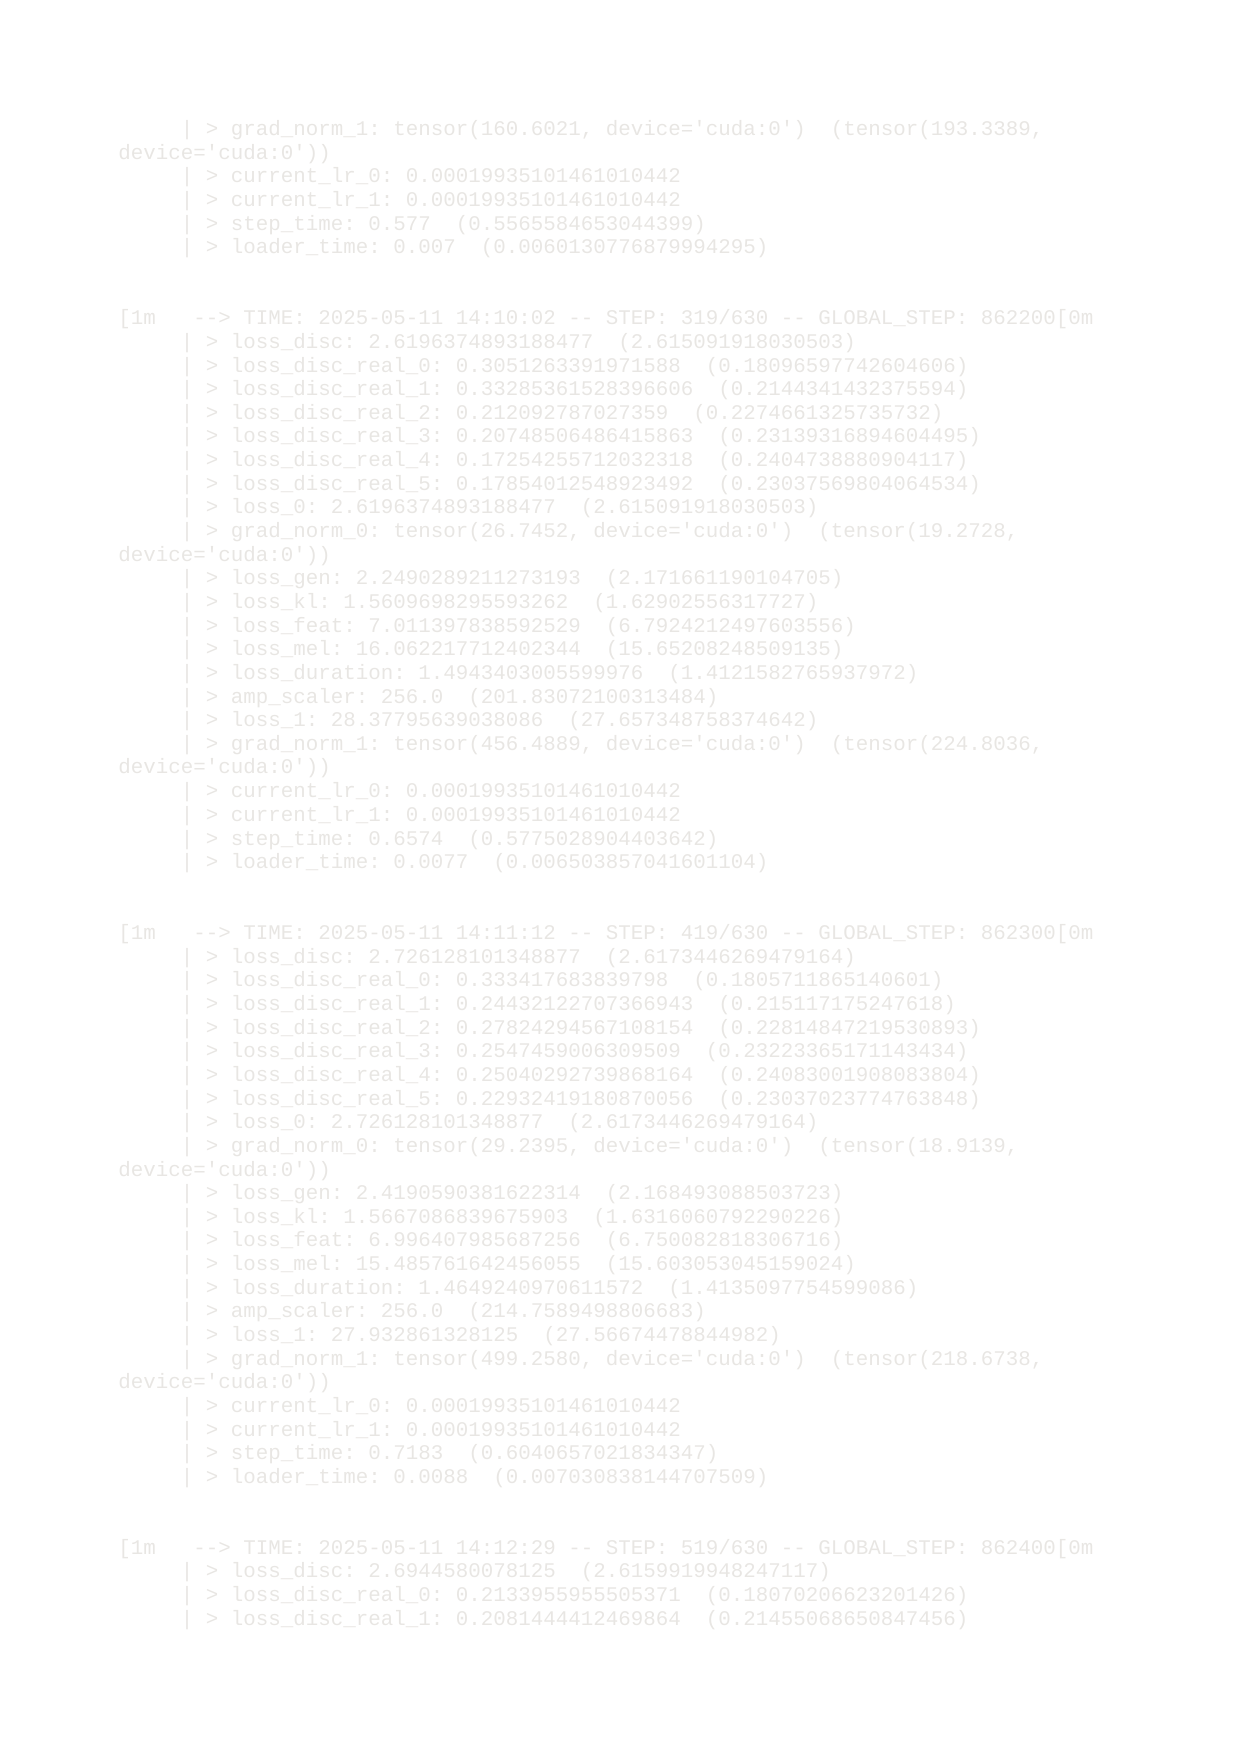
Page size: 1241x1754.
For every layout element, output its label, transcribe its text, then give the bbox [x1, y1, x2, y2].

text | > current_lr_0: 0.00019935101461010442 [118, 165, 1122, 189]
text [1m --> TIME: 2025-05-11 14:11:12 -- STEP: 419/630 -- GLOBAL_STEP: 862300[0m [118, 922, 1122, 946]
text | > amp_scaler: 256.0 (214.7589498806683) [118, 1300, 1122, 1324]
text | > loss_feat: 7.011397838592529 (6.7924212497603556) [118, 615, 1122, 638]
text | > loss_1: 28.37795639038086 (27.657348758374642) [118, 709, 1122, 733]
text | > loss_duration: 1.4649240970611572 (1.4135097754599086) [118, 1277, 1122, 1300]
text | > current_lr_1: 0.00019935101461010442 [118, 189, 1122, 213]
text | > loss_kl: 1.5609698295593262 (1.62902556317727) [118, 591, 1122, 615]
text | > loss_duration: 1.4943403005599976 (1.4121582765937972) [118, 662, 1122, 686]
text | > loss_disc_real_5: 0.22932419180870056 (0.23037023774763848) [118, 1088, 1122, 1111]
text | > loss_disc_real_1: 0.24432122707366943 (0.215117175247618) [118, 993, 1122, 1017]
text | > loss_0: 2.6196374893188477 (2.615091918030503) [118, 496, 1122, 520]
text | > grad_norm_1: tensor(160.6021, device='cuda:0') (tensor(193.3389, device='cuda:0')) [118, 118, 1122, 165]
text | > loss_disc_real_3: 0.20748506486415863 (0.23139316894604495) [118, 426, 1122, 449]
text | > loader_time: 0.0077 (0.006503857041601104) [118, 851, 1122, 875]
text | > grad_norm_1: tensor(456.4889, device='cuda:0') (tensor(224.8036, device='cuda:0')) [118, 733, 1122, 780]
text | > loss_disc_real_2: 0.212092787027359 (0.2274661325735732) [118, 402, 1122, 426]
text | > step_time: 0.7183 (0.6040657021834347) [118, 1442, 1122, 1466]
text | > loss_disc_real_1: 0.33285361528396606 (0.2144341432375594) [118, 378, 1122, 402]
text | > loader_time: 0.0088 (0.007030838144707509) [118, 1466, 1122, 1489]
text | > loss_feat: 6.996407985687256 (6.750082818306716) [118, 1229, 1122, 1253]
text | > current_lr_0: 0.00019935101461010442 [118, 780, 1122, 804]
text | > loader_time: 0.007 (0.0060130776879994295) [118, 236, 1122, 260]
text | > current_lr_1: 0.00019935101461010442 [118, 1419, 1122, 1442]
text | > grad_norm_1: tensor(499.2580, device='cuda:0') (tensor(218.6738, device='cuda:0')) [118, 1348, 1122, 1395]
text | > loss_disc_real_2: 0.27824294567108154 (0.22814847219530893) [118, 1017, 1122, 1040]
text | > loss_disc: 2.6196374893188477 (2.615091918030503) [118, 331, 1122, 354]
text | > loss_disc_real_0: 0.333417683839798 (0.1805711865140601) [118, 969, 1122, 993]
text | > loss_disc: 2.726128101348877 (2.6173446269479164) [118, 946, 1122, 969]
text [1m --> TIME: 2025-05-11 14:10:02 -- STEP: 319/630 -- GLOBAL_STEP: 862200[0m [118, 307, 1122, 331]
text | > amp_scaler: 256.0 (201.83072100313484) [118, 686, 1122, 709]
text | > loss_disc: 2.6944580078125 (2.6159919948247117) [118, 1561, 1122, 1584]
text | > loss_mel: 15.485761642456055 (15.603053045159024) [118, 1253, 1122, 1277]
text | > step_time: 0.577 (0.5565584653044399) [118, 213, 1122, 236]
text | > loss_1: 27.932861328125 (27.56674478844982) [118, 1324, 1122, 1348]
text | > grad_norm_0: tensor(29.2395, device='cuda:0') (tensor(18.9139, device='cuda:0')) [118, 1135, 1122, 1182]
text | > loss_disc_real_0: 0.3051263391971588 (0.18096597742604606) [118, 354, 1122, 378]
text | > step_time: 0.6574 (0.5775028904403642) [118, 827, 1122, 851]
text | > loss_disc_real_5: 0.17854012548923492 (0.23037569804064534) [118, 473, 1122, 496]
text | > current_lr_0: 0.00019935101461010442 [118, 1395, 1122, 1419]
text | > grad_norm_0: tensor(26.7452, device='cuda:0') (tensor(19.2728, device='cuda:0')) [118, 520, 1122, 567]
text | > loss_0: 2.726128101348877 (2.6173446269479164) [118, 1111, 1122, 1135]
text | > loss_gen: 2.4190590381622314 (2.168493088503723) [118, 1182, 1122, 1206]
text | > loss_disc_real_3: 0.2547459006309509 (0.23223365171143434) [118, 1040, 1122, 1064]
text | > loss_disc_real_4: 0.17254255712032318 (0.2404738880904117) [118, 449, 1122, 473]
text | > loss_gen: 2.2490289211273193 (2.171661190104705) [118, 567, 1122, 591]
text [1m --> TIME: 2025-05-11 14:12:29 -- STEP: 519/630 -- GLOBAL_STEP: 862400[0m [118, 1537, 1122, 1561]
text | > loss_disc_real_4: 0.25040292739868164 (0.24083001908083804) [118, 1064, 1122, 1088]
text | > loss_mel: 16.062217712402344 (15.65208248509135) [118, 638, 1122, 662]
text | > loss_kl: 1.5667086839675903 (1.6316060792290226) [118, 1206, 1122, 1229]
text | > loss_disc_real_1: 0.2081444412469864 (0.21455068650847456) [118, 1608, 1122, 1631]
text | > current_lr_1: 0.00019935101461010442 [118, 804, 1122, 827]
text | > loss_disc_real_0: 0.2133955955505371 (0.18070206623201426) [118, 1584, 1122, 1608]
